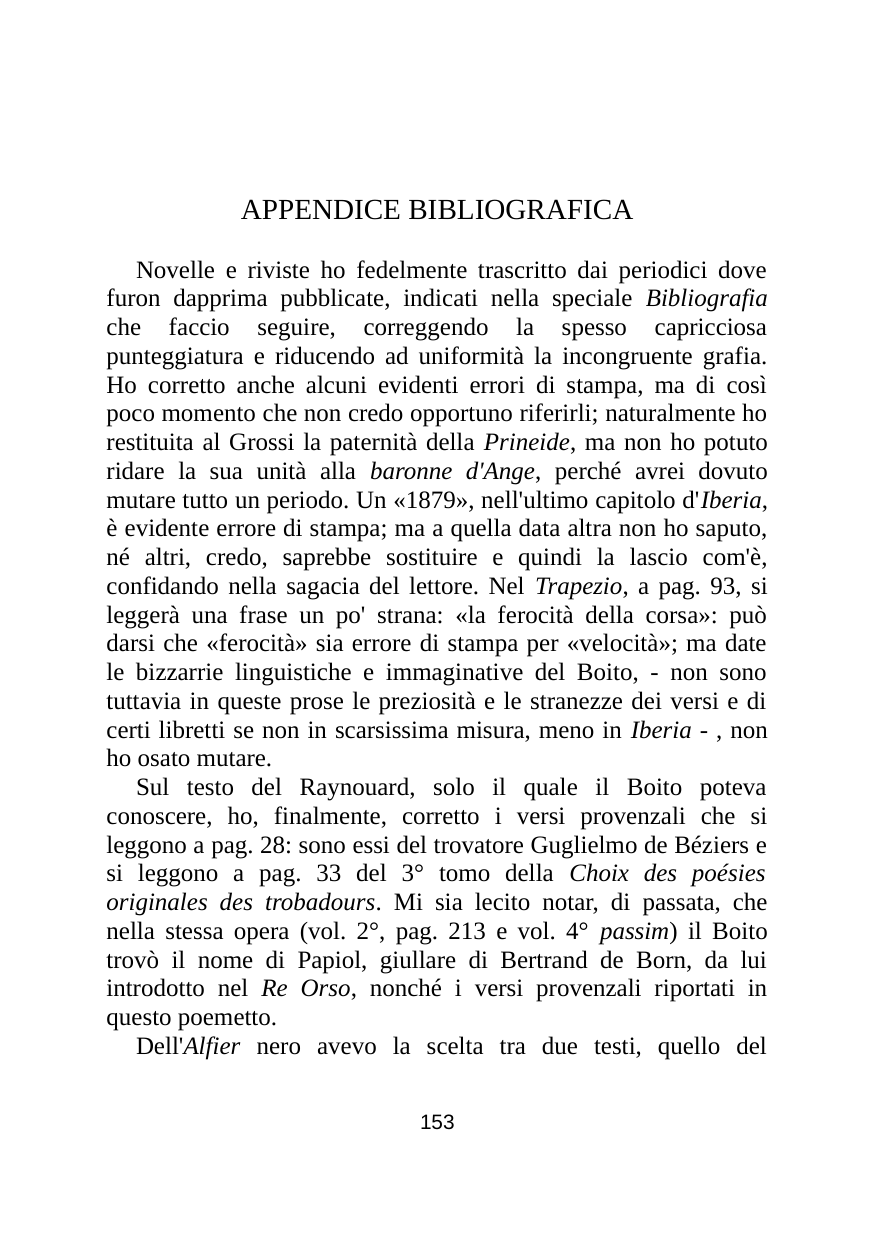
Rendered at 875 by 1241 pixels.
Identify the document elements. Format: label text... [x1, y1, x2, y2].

text Novelle e riviste ho fedelmente trascritto dai periodici dove furon dapprima pubblicate, indicati nella speciale Bibliografia che faccio seguire, correggendo la spesso capricciosa punteggiatura e riducendo ad uniformità la incongruente grafia. Ho corretto anche alcuni evidenti errori di stampa, ma di così poco momento che non credo opportuno riferirli; naturalmente ho restituita al Grossi la paternità della Prineide, ma non ho potuto ridare la sua unità alla baronne d'Ange, perché avrei dovuto mutare tutto un periodo. Un «1879», nell'ultimo capitolo d'Iberia, è evidente errore di stampa; ma a quella data altra non ho saputo, né altri, credo, saprebbe sostituire e quindi la lascio com'è, confidando nella sagacia del lettore. Nel Trapezio, a pag. 93, si leggerà una frase un po' strana: «la ferocità della corsa»: può darsi che «ferocità» sia errore di stampa per «velocità»; ma date le bizzarrie linguistiche e immaginative del Boito, - non sono tuttavia in queste prose le preziosità e le stranezze dei versi e di certi libretti se non in scarsissima misura, meno in Iberia - , non ho osato mutare. [106, 255, 768, 772]
text Dell'Alfier nero avevo la scelta tra due testi, quello del [106, 1031, 768, 1060]
text Sul testo del Raynouard, solo il quale il Boito poteva conoscere, ho, finalmente, corretto i versi provenzali che si leggono a pag. 28: sono essi del trovatore Guglielmo de Béziers e si leggono a pag. 33 del 3° tomo della Choix des poésies originales des trobadours. Mi sia lecito notar, di passata, che nella stessa opera (vol. 2°, pag. 213 e vol. 4° passim) il Boito trovò il nome di Papiol, giullare di Bertrand de Born, da lui introdotto nel Re Orso, nonché i versi provenzali riportati in questo poemetto. [106, 772, 768, 1031]
text APPENDICE BIBLIOGRAFICA [106, 192, 768, 226]
